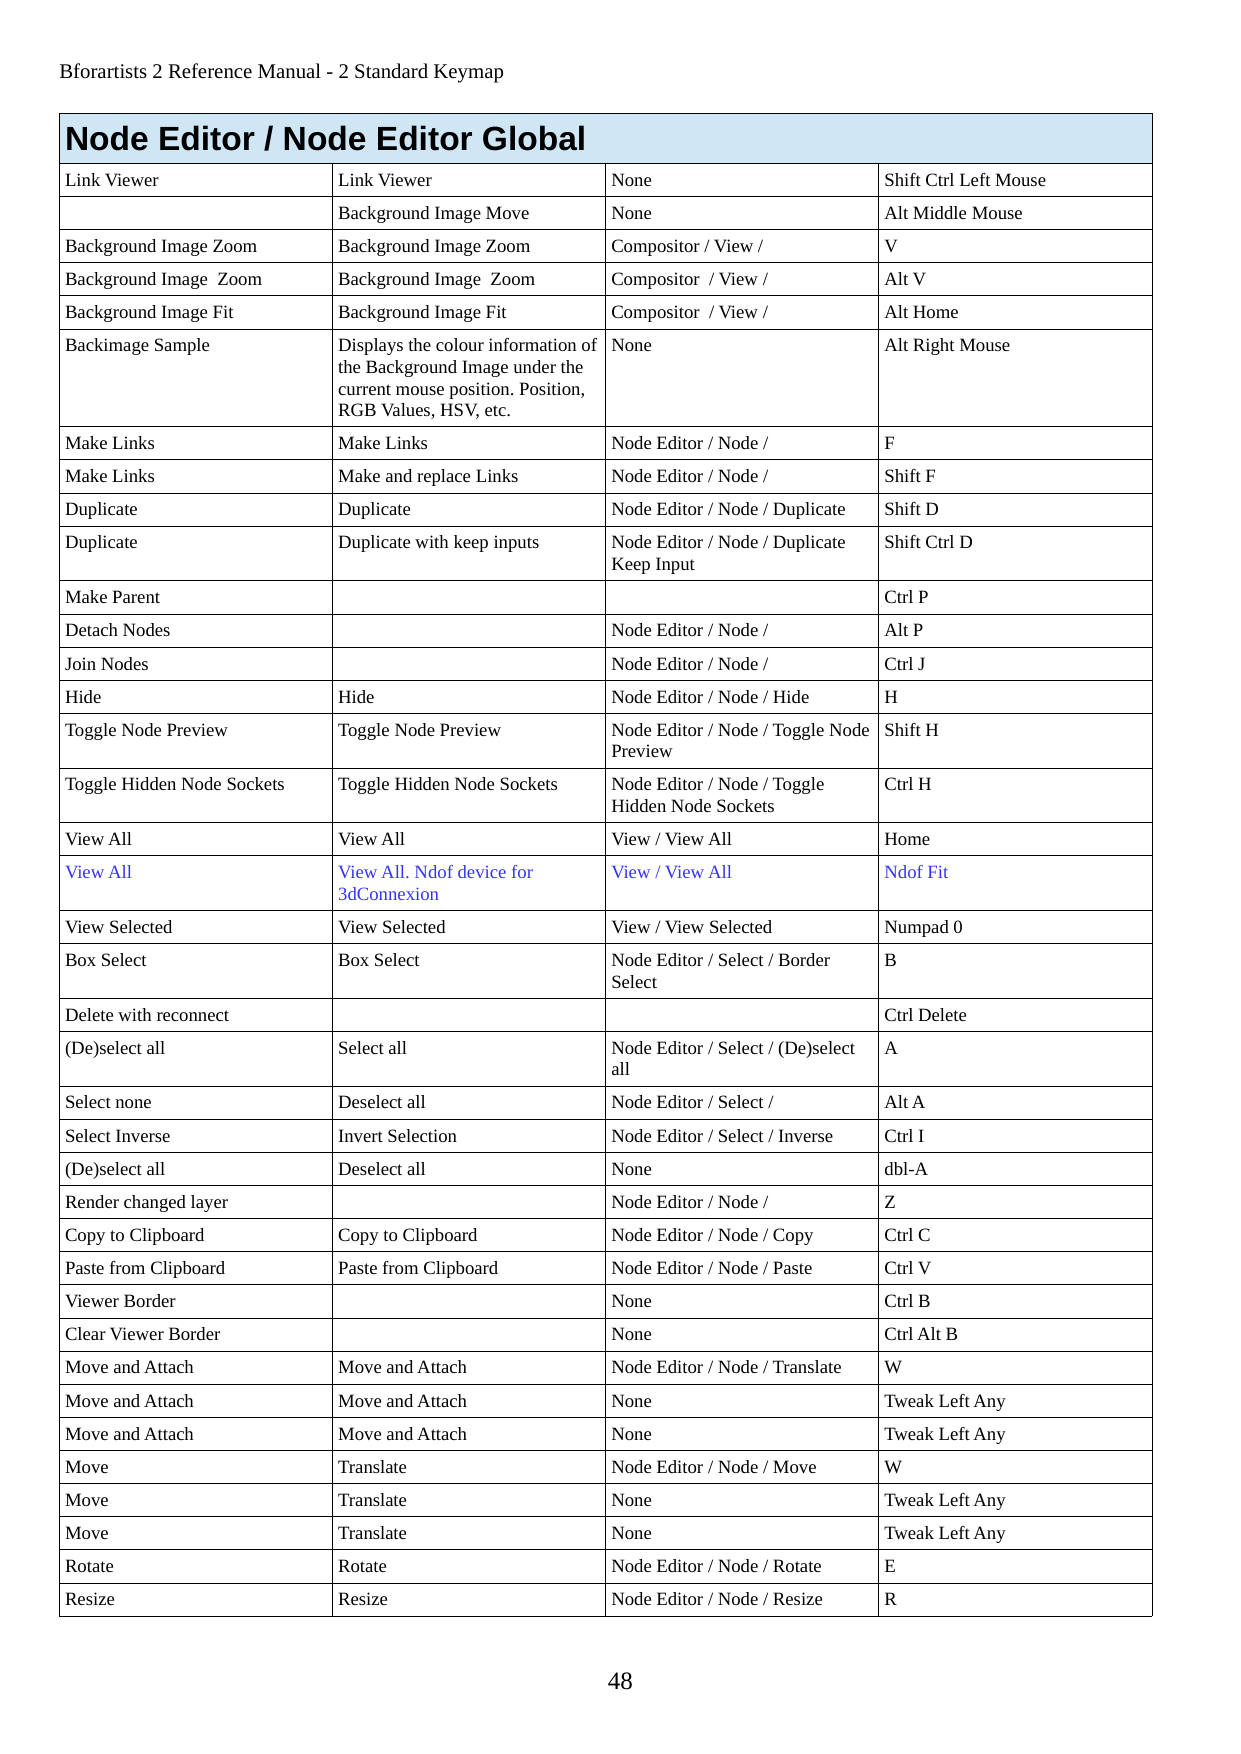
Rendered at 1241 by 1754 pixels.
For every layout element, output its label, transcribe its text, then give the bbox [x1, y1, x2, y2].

table_cell F [879, 427, 1152, 459]
table_cell Deselect all [333, 1153, 605, 1185]
table_cell R [879, 1584, 1152, 1616]
table_cell Node Editor / Node / [606, 427, 878, 459]
table_cell Render changed layer [60, 1186, 332, 1218]
table_cell Node Editor / Node / [606, 648, 878, 680]
table_cell View / View Selected [606, 911, 878, 943]
table_cell Translate [333, 1451, 605, 1483]
table_cell Move and Attach [333, 1385, 605, 1417]
table_cell Make Links [333, 427, 605, 459]
table_cell Tweak Left Any [879, 1385, 1152, 1417]
table_cell [333, 1319, 605, 1351]
table_cell B [879, 944, 1152, 998]
table_cell None [606, 164, 878, 196]
table_cell View / View All [606, 823, 878, 855]
table_cell Background Image Zoom [333, 230, 605, 262]
table_cell Node Editor / Node / [606, 460, 878, 492]
table_cell Rotate [333, 1550, 605, 1582]
table_cell Numpad 0 [879, 911, 1152, 943]
table_cell View All. Ndof device for 3dConnexion [333, 856, 605, 910]
table_cell Deselect all [333, 1087, 605, 1119]
table_cell Node Editor / Select / Border Select [606, 944, 878, 998]
table_cell Hide [333, 681, 605, 713]
table_cell Ctrl P [879, 581, 1152, 613]
table_cell Make Links [60, 460, 332, 492]
table_cell Move and Attach [333, 1352, 605, 1384]
table_cell dbl-A [879, 1153, 1152, 1185]
table_cell Background Image Fit [333, 296, 605, 328]
table_cell [333, 999, 605, 1031]
table_cell Backimage Sample [60, 330, 332, 426]
table_cell Rotate [60, 1550, 332, 1582]
table_cell Alt Home [879, 296, 1152, 328]
table_cell Tweak Left Any [879, 1484, 1152, 1516]
table_cell Ndof Fit [879, 856, 1152, 910]
table_cell Paste from Clipboard [333, 1252, 605, 1284]
table_cell Ctrl C [879, 1219, 1152, 1251]
table_cell Shift Ctrl D [879, 527, 1152, 580]
table_cell Select all [333, 1032, 605, 1086]
table_cell Ctrl Alt B [879, 1319, 1152, 1351]
table_cell [606, 581, 878, 613]
table_cell Node Editor / Node / Toggle Hidden Node Sockets [606, 769, 878, 822]
table_cell W [879, 1352, 1152, 1384]
table_cell None [606, 1319, 878, 1351]
table_cell (De)select all [60, 1153, 332, 1185]
table_cell Node Editor / Node / Duplicate [606, 494, 878, 526]
table_cell Box Select [333, 944, 605, 998]
table_cell Alt Middle Mouse [879, 197, 1152, 229]
table_cell Invert Selection [333, 1120, 605, 1152]
table_cell Translate [333, 1484, 605, 1516]
table_cell Alt A [879, 1087, 1152, 1119]
table_cell [333, 1285, 605, 1317]
table_cell None [606, 197, 878, 229]
table_cell Ctrl V [879, 1252, 1152, 1284]
table_cell Node Editor / Node / Translate [606, 1352, 878, 1384]
table_cell None [606, 1153, 878, 1185]
table_cell Select Inverse [60, 1120, 332, 1152]
table_cell View / View All [606, 856, 878, 910]
table_cell Move and Attach [60, 1352, 332, 1384]
table_cell Link Viewer [333, 164, 605, 196]
table_cell Copy to Clipboard [333, 1219, 605, 1251]
table_cell Z [879, 1186, 1152, 1218]
table_cell Tweak Left Any [879, 1517, 1152, 1549]
table_cell V [879, 230, 1152, 262]
table_cell Move [60, 1517, 332, 1549]
table_cell Node Editor / Node / Paste [606, 1252, 878, 1284]
table_cell Duplicate [333, 494, 605, 526]
table_cell Compositor / View / [606, 230, 878, 262]
table_cell Node Editor / Select / (De)select all [606, 1032, 878, 1086]
table_cell None [606, 1418, 878, 1450]
table_cell [606, 999, 878, 1031]
table_cell Node Editor / Select / Inverse [606, 1120, 878, 1152]
table_cell Shift Ctrl Left Mouse [879, 164, 1152, 196]
table_cell Toggle Hidden Node Sockets [60, 769, 332, 822]
table_cell E [879, 1550, 1152, 1582]
table_cell Alt P [879, 615, 1152, 647]
table_cell A [879, 1032, 1152, 1086]
table_cell Node Editor / Select / [606, 1087, 878, 1119]
table_cell Node Editor / Node / Copy [606, 1219, 878, 1251]
table_cell Node Editor / Node / Resize [606, 1584, 878, 1616]
table_cell Duplicate [60, 494, 332, 526]
table_cell View Selected [333, 911, 605, 943]
table_cell View All [60, 856, 332, 910]
table_cell Ctrl H [879, 769, 1152, 822]
table_cell (De)select all [60, 1032, 332, 1086]
table_cell Node Editor / Node / Rotate [606, 1550, 878, 1582]
table_cell Shift H [879, 714, 1152, 767]
table_cell Alt V [879, 263, 1152, 295]
table_cell Background Image Fit [60, 296, 332, 328]
table_cell Clear Viewer Border [60, 1319, 332, 1351]
table_cell [60, 197, 332, 229]
table_cell None [606, 1517, 878, 1549]
table_cell Background Image Move [333, 197, 605, 229]
table_cell Shift D [879, 494, 1152, 526]
table_cell Ctrl Delete [879, 999, 1152, 1031]
table_cell Alt Right Mouse [879, 330, 1152, 426]
table_cell Resize [333, 1584, 605, 1616]
table_cell Home [879, 823, 1152, 855]
table_cell Toggle Hidden Node Sockets [333, 769, 605, 822]
table_cell Node Editor / Node / Toggle Node Preview [606, 714, 878, 767]
table_cell [333, 581, 605, 613]
table_cell Tweak Left Any [879, 1418, 1152, 1450]
table_cell Compositor / View / [606, 263, 878, 295]
table_cell View All [60, 823, 332, 855]
table_header Node Editor / Node Editor Global [60, 114, 1152, 163]
table_cell Join Nodes [60, 648, 332, 680]
table_cell Duplicate [60, 527, 332, 580]
table_cell W [879, 1451, 1152, 1483]
table_cell Ctrl J [879, 648, 1152, 680]
table_cell Toggle Node Preview [333, 714, 605, 767]
table_cell [333, 615, 605, 647]
table_cell None [606, 1484, 878, 1516]
table_cell Hide [60, 681, 332, 713]
table_cell Background Image Zoom [60, 263, 332, 295]
table_cell Make Parent [60, 581, 332, 613]
table_cell Move [60, 1451, 332, 1483]
table_cell None [606, 330, 878, 426]
table_cell Link Viewer [60, 164, 332, 196]
table_cell Copy to Clipboard [60, 1219, 332, 1251]
table_cell View All [333, 823, 605, 855]
table_cell Node Editor / Node / Hide [606, 681, 878, 713]
table_cell Displays the colour information of the Background Image under the current mouse position. Position, RGB Values, HSV, etc. [333, 330, 605, 426]
table_cell Background Image Zoom [333, 263, 605, 295]
table_cell View Selected [60, 911, 332, 943]
table_cell Move and Attach [333, 1418, 605, 1450]
table_cell Toggle Node Preview [60, 714, 332, 767]
table_cell Node Editor / Node / [606, 615, 878, 647]
table_cell Delete with reconnect [60, 999, 332, 1031]
table_cell Paste from Clipboard [60, 1252, 332, 1284]
table_cell Node Editor / Node / Duplicate Keep Input [606, 527, 878, 580]
table_cell Duplicate with keep inputs [333, 527, 605, 580]
table_cell Background Image Zoom [60, 230, 332, 262]
table_cell Ctrl I [879, 1120, 1152, 1152]
table_cell Make and replace Links [333, 460, 605, 492]
table_cell Resize [60, 1584, 332, 1616]
table_cell Ctrl B [879, 1285, 1152, 1317]
table_cell [333, 1186, 605, 1218]
table_cell Shift F [879, 460, 1152, 492]
table_cell None [606, 1385, 878, 1417]
table_cell Make Links [60, 427, 332, 459]
table_cell None [606, 1285, 878, 1317]
table_cell Move and Attach [60, 1418, 332, 1450]
table_cell Node Editor / Node / [606, 1186, 878, 1218]
table_cell Viewer Border [60, 1285, 332, 1317]
table_cell H [879, 681, 1152, 713]
table_cell Box Select [60, 944, 332, 998]
table_cell Select none [60, 1087, 332, 1119]
table_cell [333, 648, 605, 680]
table_cell Detach Nodes [60, 615, 332, 647]
table_cell Translate [333, 1517, 605, 1549]
table_cell Node Editor / Node / Move [606, 1451, 878, 1483]
table_cell Move [60, 1484, 332, 1516]
table_cell Move and Attach [60, 1385, 332, 1417]
table_cell Compositor / View / [606, 296, 878, 328]
